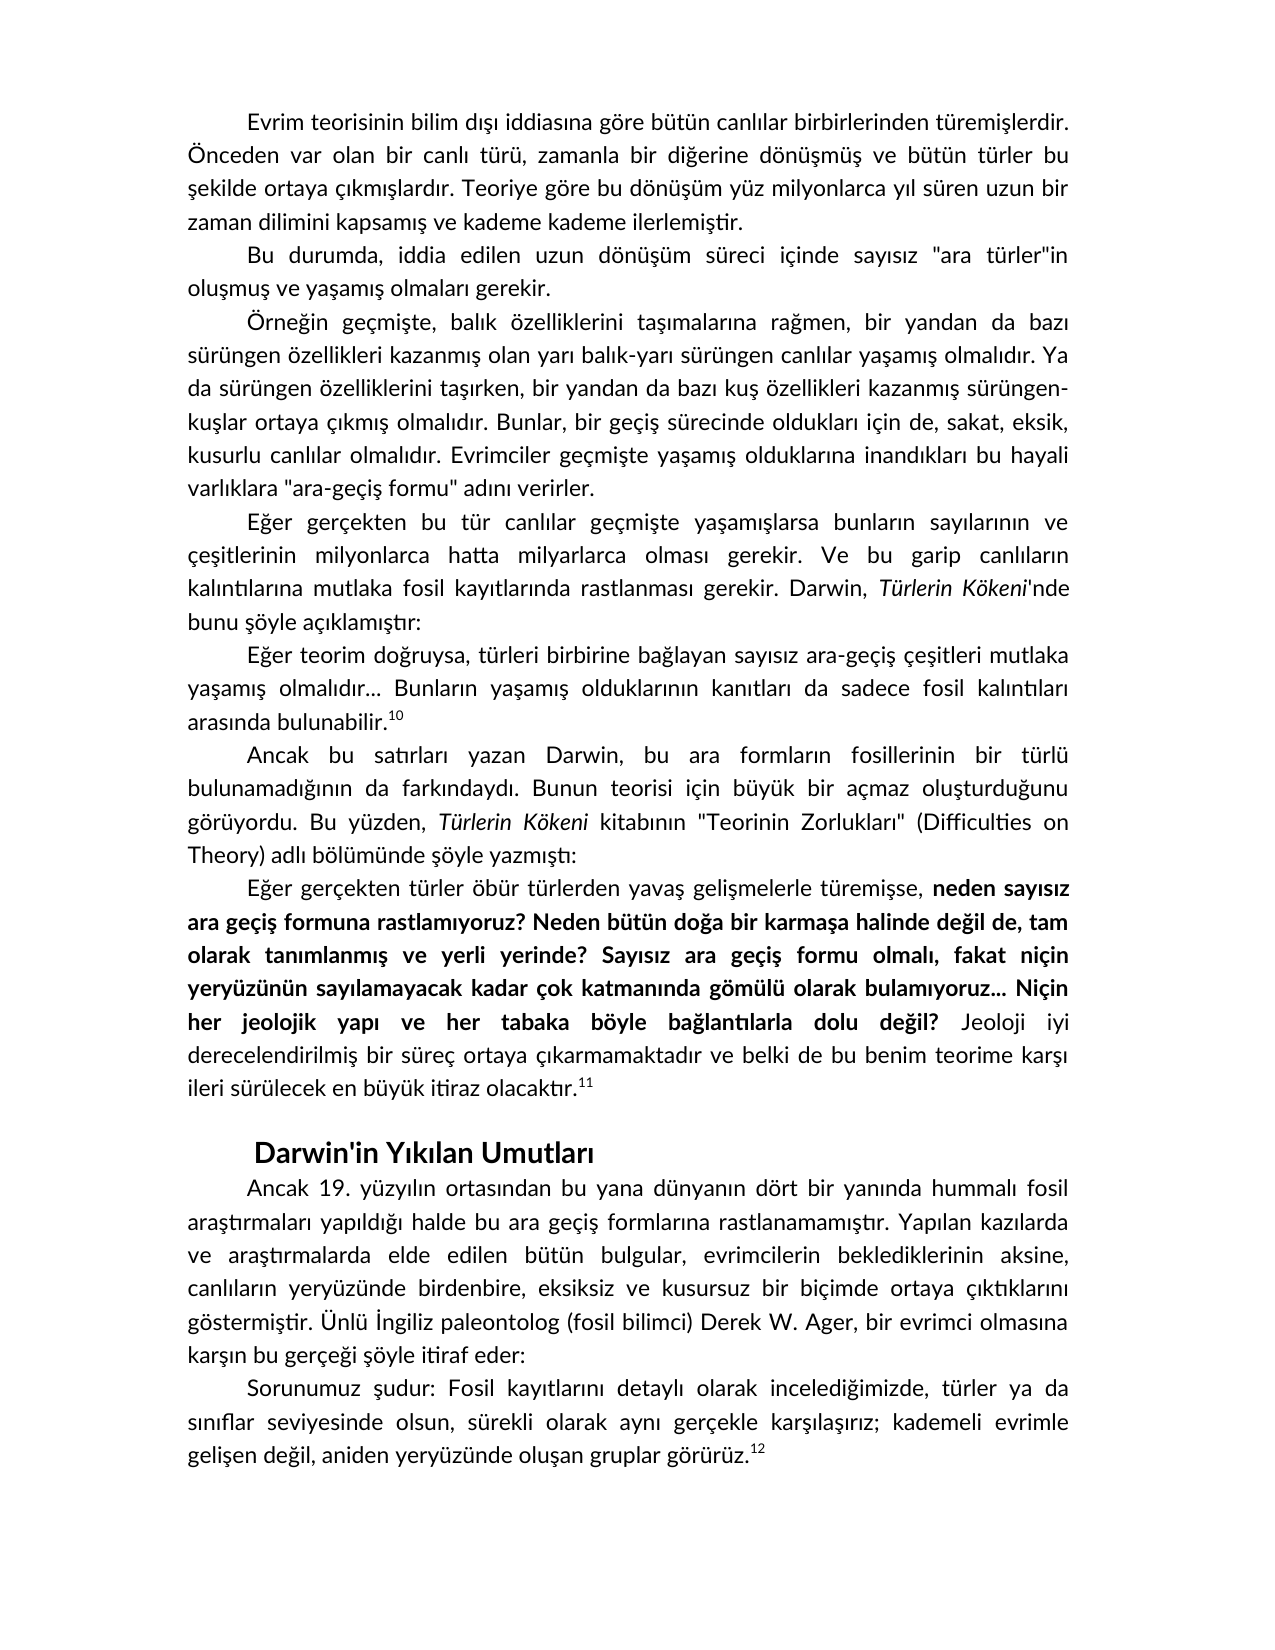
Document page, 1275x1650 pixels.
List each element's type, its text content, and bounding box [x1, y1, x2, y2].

text Evrim teorisinin bilim dışı iddiasına göre bütün canlılar birbirlerinden türemişlerdir. Önceden var olan bir canlı türü, zamanla bir diğerine dönüşmüş ve bütün türler bu şekilde ortaya çıkmışlardır. Teoriye göre bu dönüşüm yüz milyonlarca yıl süren uzun bir zaman dilimini kapsamış ve kademe kademe ilerlemiştir. [187, 103, 1070, 237]
text Eğer gerçekten bu tür canlılar geçmişte yaşamışlarsa bunların sayılarının ve çeşitlerinin milyonlarca hatta milyarlarca olması gerekir. Ve bu garip canlıların kalıntılarına mutlaka fosil kayıtlarında rastlanması gerekir. Darwin, Türlerin Kökeni'nde bunu şöyle açıklamıştır: [187, 503, 1070, 637]
text Örneğin geçmişte, balık özelliklerini taşımalarına rağmen, bir yandan da bazı sürüngen özellikleri kazanmış olan yarı balık-yarı sürüngen canlılar yaşamış olmalıdır. Ya da sürüngen özelliklerini taşırken, bir yandan da bazı kuş özellikleri kazanmış sürüngen-kuşlar ortaya çıkmış olmalıdır. Bunlar, bir geçiş sürecinde oldukları için de, sakat, eksik, kusurlu canlılar olmalıdır. Evrimciler geçmişte yaşamış olduklarına inandıkları bu hayali varlıklara "ara-geçiş formu" adını verirler. [187, 303, 1070, 503]
text Ancak bu satırları yazan Darwin, bu ara formların fosillerinin bir türlü bulunamadığının da farkındaydı. Bunun teorisi için büyük bir açmaz oluşturduğunu görüyordu. Bu yüzden, Türlerin Kökeni kitabının "Teorinin Zorlukları" (Difficulties on Theory) adlı bölümünde şöyle yazmıştı: [187, 737, 1070, 870]
text Ancak 19. yüzyılın ortasından bu yana dünyanın dört bir yanında hummalı fosil araştırmaları yapıldığı halde bu ara geçiş formlarına rastlanamamıştır. Yapılan kazılarda ve araştırmalarda elde edilen bütün bulgular, evrimcilerin beklediklerinin aksine, canlıların yeryüzünde birdenbire, eksiksiz ve kusursuz bir biçimde ortaya çıktıklarını göstermiştir. Ünlü İngiliz paleontolog (fosil bilimci) Derek W. Ager, bir evrimci olmasına karşın bu gerçeği şöyle itiraf eder: [187, 1170, 1070, 1370]
text Eğer teorim doğruysa, türleri birbirine bağlayan sayısız ara-geçiş çeşitleri mutlaka yaşamış olmalıdır... Bunların yaşamış olduklarının kanıtları da sadece fosil kalıntıları arasında bulunabilir.10 [187, 637, 1070, 737]
text Eğer gerçekten türler öbür türlerden yavaş gelişmelerle türemişse, neden sayısız ara geçiş formuna rastlamıyoruz? Neden bütün doğa bir karmaşa halinde değil de, tam olarak tanımlanmış ve yerli yerinde? Sayısız ara geçiş formu olmalı, fakat niçin yeryüzünün sayılamayacak kadar çok katmanında gömülü olarak bulamıyoruz... Niçin her jeolojik yapı ve her tabaka böyle bağlantılarla dolu değil? Jeoloji iyi derecelendirilmiş bir süreç ortaya çıkarmamaktadır ve belki de bu benim teorime karşı ileri sürülecek en büyük itiraz olacaktır.11 [187, 870, 1070, 1103]
text Sorunumuz şudur: Fosil kayıtlarını detaylı olarak incelediğimizde, türler ya da sınıflar seviyesinde olsun, sürekli olarak aynı gerçekle karşılaşırız; kademeli evrimle gelişen değil, aniden yeryüzünde oluşan gruplar görürüz.12 [187, 1370, 1070, 1470]
text Bu durumda, iddia edilen uzun dönüşüm süreci içinde sayısız "ara türler"in oluşmuş ve yaşamış olmaları gerekir. [187, 237, 1070, 303]
text Darwin'in Yıkılan Umutları [187, 1137, 1070, 1170]
